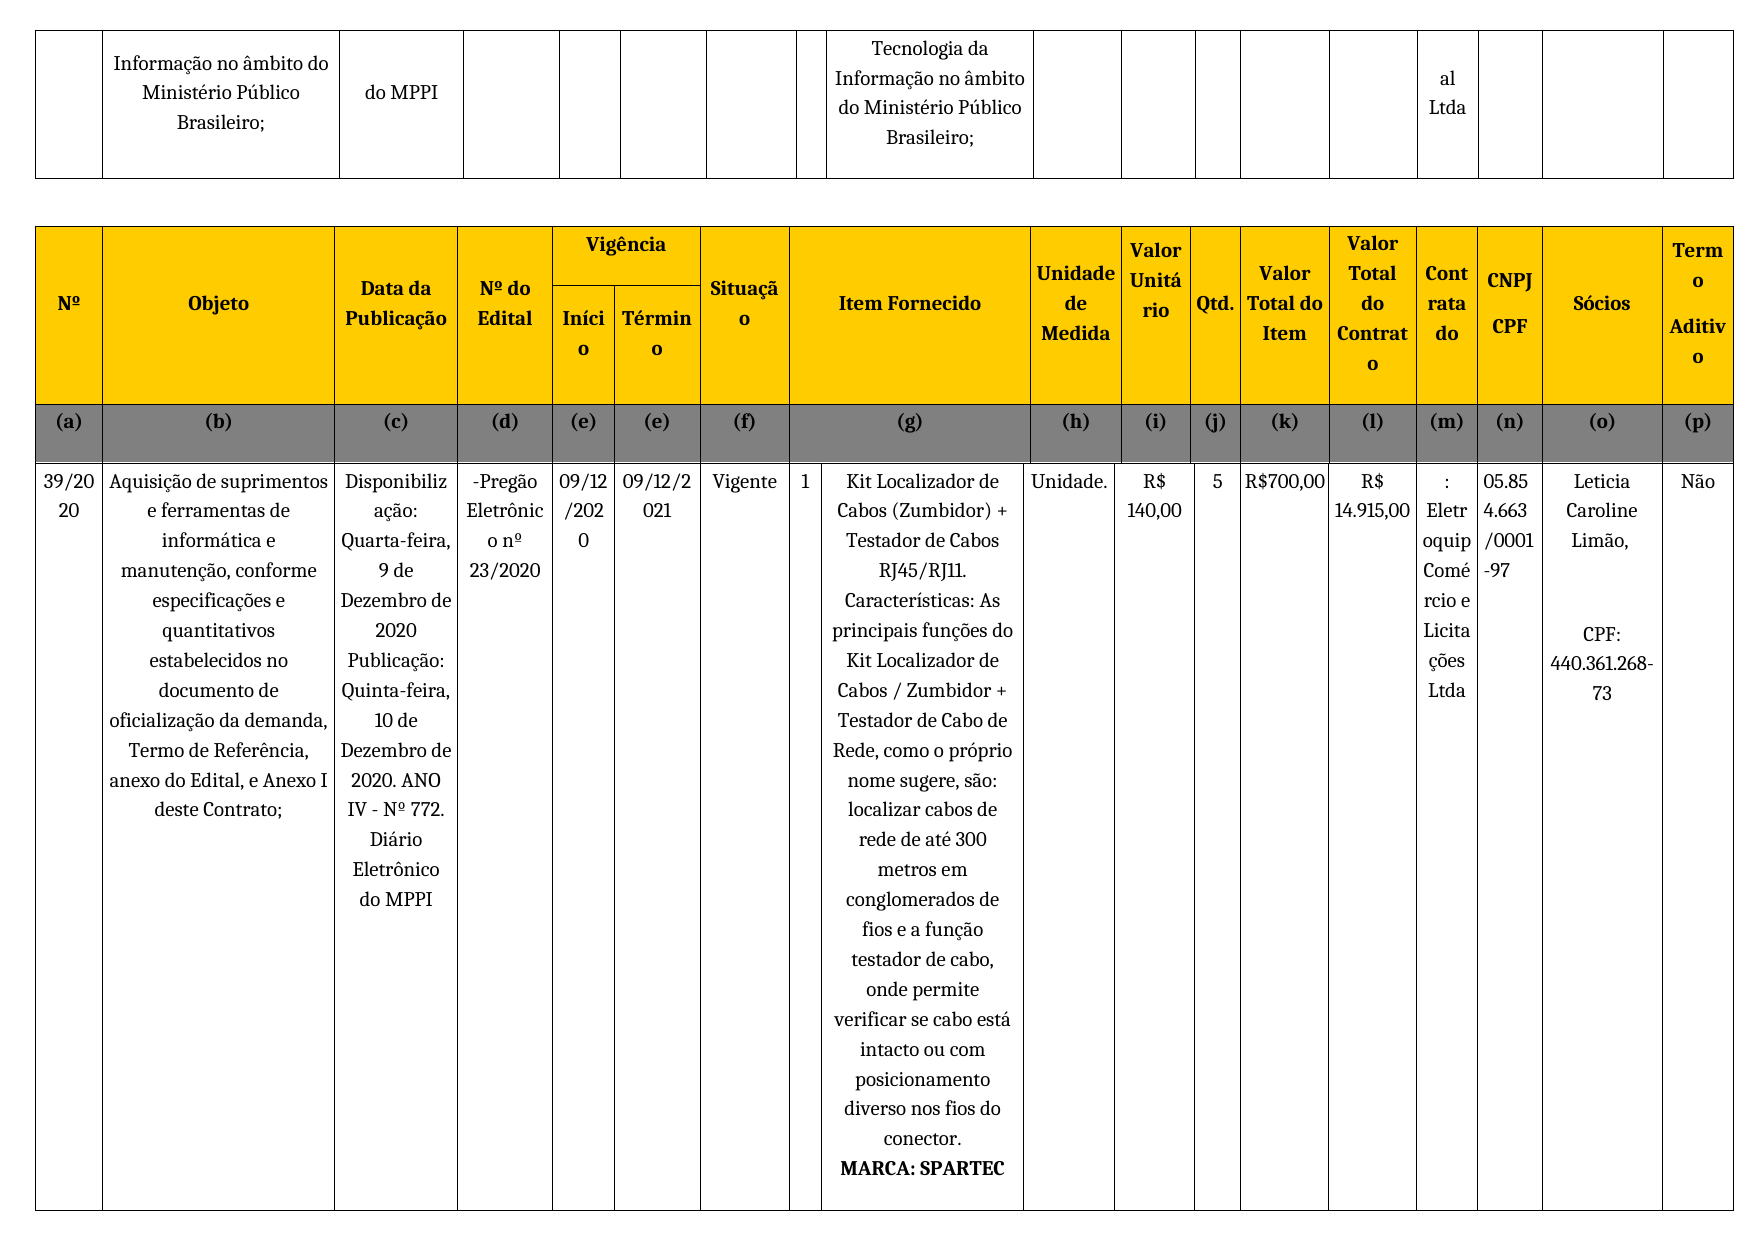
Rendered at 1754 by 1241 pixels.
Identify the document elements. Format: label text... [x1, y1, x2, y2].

table_cell Término [615, 286, 700, 404]
table_cell (m) [1417, 405, 1477, 462]
table_cell (i) [1122, 405, 1190, 462]
table_cell al Ltda [1418, 31, 1478, 178]
table_cell Aquisição de suprimentos e ferramentas de informática e manutenção, conforme especificações e quantitativos estabelecidos no documento de oficialização da demanda, Termo de Referência, anexo do Edital, e Anexo I deste Contrato; [103, 464, 334, 1209]
table_cell (e) [615, 405, 700, 462]
table_header CNPJ CPF [1478, 227, 1542, 404]
table_cell (e) [553, 405, 614, 462]
table_cell (d) [458, 405, 552, 462]
table_cell Leticia Caroline Limão, CPF: 440.361.268-73 [1543, 464, 1662, 1209]
table_cell (p) [1663, 405, 1733, 462]
table_cell 1 [790, 464, 821, 1209]
table_cell do MPPI [340, 31, 463, 178]
table_header Nº [36, 227, 102, 404]
table_cell [621, 31, 706, 178]
table_cell [464, 31, 559, 178]
table_cell (l) [1330, 405, 1416, 462]
table_cell 05.854.663/0001-97 [1478, 464, 1542, 1209]
table_cell Tecnologia da Informação no âmbito do Ministério Público Brasileiro; [827, 31, 1033, 178]
table_cell - [1122, 31, 1195, 178]
table_cell 09/12/2020 [553, 464, 614, 1209]
table_header Situação [701, 227, 789, 404]
table_cell (o) [1543, 405, 1662, 462]
table_cell [1241, 31, 1329, 178]
table_cell (g) [790, 405, 1030, 462]
table_cell Não [1663, 464, 1733, 1209]
table_cell Informação no âmbito do Ministério Público Brasileiro; [103, 31, 339, 178]
table_cell [1479, 31, 1542, 178]
table_header Unidade de Medida [1031, 227, 1121, 404]
table_cell (k) [1241, 405, 1329, 462]
table_header Valor Unitário [1122, 227, 1190, 404]
table_cell (j) [1191, 405, 1240, 462]
table_header Vigência [553, 227, 700, 285]
table_cell [1543, 31, 1663, 178]
table_header Data da Publicação [335, 227, 457, 404]
table_cell R$700,00 [1241, 464, 1328, 1209]
table_header Valor Total do Item [1241, 227, 1329, 404]
table_header Sócios [1543, 227, 1662, 404]
table_cell Vigente [701, 464, 789, 1209]
table_cell R$ 14.915,00 [1329, 464, 1416, 1209]
table_header Item Fornecido [790, 227, 1030, 404]
table_cell (h) [1031, 405, 1121, 462]
table_header Nº do Edital [458, 227, 552, 404]
table_cell (a) [36, 405, 102, 462]
table_cell Início [553, 286, 614, 404]
table_cell : Eletroquip Comércio e Licitações Ltda [1417, 464, 1477, 1209]
table_header Contratado [1417, 227, 1477, 404]
table_cell Kit Localizador de Cabos (Zumbidor) + Testador de Cabos RJ45/RJ11. Características: As principais funções do Kit Localizador de Cabos / Zumbidor + Testador de Cabo de Rede, como o próprio nome sugere, são: localizar cabos de rede de até 300 metros em conglomerados de fios e a função testador de cabo, onde permite verificar se cabo está intacto ou com posicionamento diverso nos fios do conector. MARCA: SPARTEC [822, 464, 1023, 1209]
table_cell Disponibilização: Quarta-feira, 9 de Dezembro de 2020 Publicação: Quinta-feira, 10 de Dezembro de 2020. ANO IV - Nº 772. Diário Eletrônico do MPPI [335, 464, 457, 1209]
table_cell [797, 31, 826, 178]
table_cell (f) [701, 405, 789, 462]
table_cell [707, 31, 796, 178]
table_cell (b) [103, 405, 334, 462]
table_cell Unidade. [1024, 464, 1114, 1209]
table_cell 09/12/2021 [615, 464, 700, 1209]
table_header Valor Total do Contrato [1330, 227, 1416, 404]
table_cell [1664, 31, 1733, 178]
table_header Qtd. [1191, 227, 1240, 404]
table_cell 39/2020 [36, 464, 102, 1209]
table_cell -Pregão Eletrônico nº 23/2020 [458, 464, 552, 1209]
table_cell (c) [335, 405, 457, 462]
table_cell - [1196, 31, 1240, 178]
table_cell [1330, 31, 1417, 178]
table_header Termo Aditivo [1663, 227, 1733, 404]
table_cell (n) [1478, 405, 1542, 462]
table_cell R$ 140,00 [1115, 464, 1194, 1209]
table_cell [36, 31, 102, 178]
table_cell - [1034, 31, 1121, 178]
table_cell 5 [1195, 464, 1240, 1209]
table_header Objeto [103, 227, 334, 404]
table_cell [560, 31, 620, 178]
